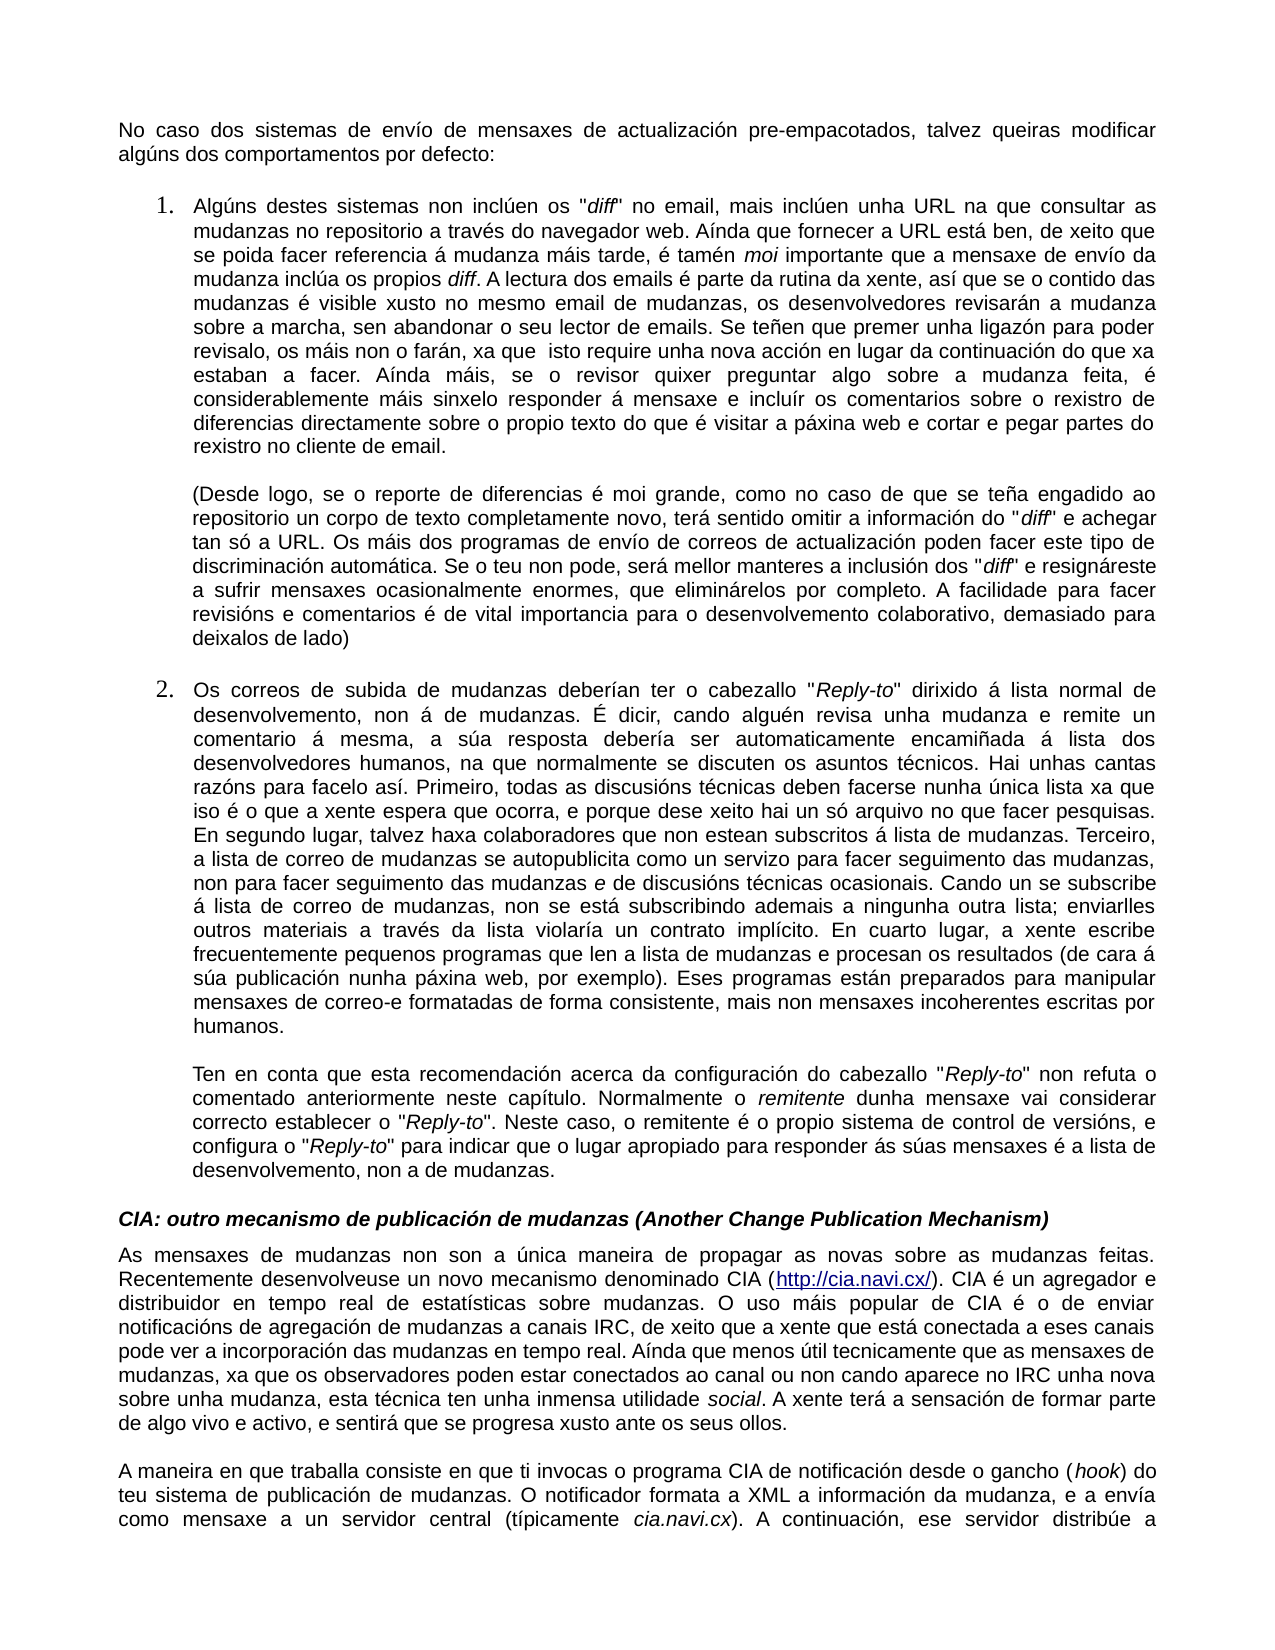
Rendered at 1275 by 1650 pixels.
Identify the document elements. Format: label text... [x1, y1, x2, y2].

text As mensaxes de mudanzas non son a única maneira de propagar as novas sobre as mudanzas feitas. Recentemente desenvolveuse un novo mecanismo denominado CIA (http://cia.navi.cx/). CIA é un agregador e distribuidor en tempo real de estatísticas sobre mudanzas. O uso máis popular de CIA é o de enviar notificacións de agregación de mudanzas a canais IRC, de xeito que a xente que está conectada a eses canais pode ver a incorporación das mudanzas en tempo real. Aínda que menos útil tecnicamente que as mensaxes de mudanzas, xa que os observadores poden estar conectados ao canal ou non cando aparece no IRC unha nova sobre unha mudanza, esta técnica ten unha inmensa utilidade social. A xente terá a sensación de formar parte de algo vivo e activo, e sentirá que se progresa xusto ante os seus ollos. [118, 1243, 1157, 1435]
text (Desde logo, se o reporte de diferencias é moi grande, como no caso de que se teña engadido ao repositorio un corpo de texto completamente novo, terá sentido omitir a información do "diff" e achegar tan só a URL. Os máis dos programas de envío de correos de actualización poden facer este tipo de discriminación automática. Se o teu non pode, será mellor manteres a inclusión dos "diff" e resignáreste a sufrir mensaxes ocasionalmente enormes, que eliminárelos por completo. A facilidade para facer revisións e comentarios é de vital importancia para o desenvolvemento colaborativo, demasiado para deixalos de lado) [192, 482, 1157, 650]
list Os correos de subida de mudanzas deberían ter o cabezallo "Reply-to" dirixido á lista normal de desenvolvemento, non á de mudanzas. É dicir, cando alguén revisa unha mudanza e remite un comentario á mesma, a súa resposta debería ser automaticamente encamiñada á lista dos desenvolvedores humanos, na que normalmente se discuten os asuntos técnicos. Hai unhas cantas razóns para facelo así. Primeiro, todas as discusións técnicas deben facerse nunha única lista xa que iso é o que a xente espera que ocorra, e porque dese xeito hai un só arquivo no que facer pesquisas. En segundo lugar, talvez haxa colaboradores que non estean subscritos á lista de mudanzas. Terceiro, a lista de correo de mudanzas se autopublicita como un servizo para facer seguimento das mudanzas, non para facer seguimento das mudanzas e de discusións técnicas ocasionais. Cando un se subscribe á lista de correo de mudanzas, non se está subscribindo ademais a ningunha outra lista; enviarlles outros materiais a través da lista violaría un contrato implícito. En cuarto lugar, a xente escribe frecuentemente pequenos programas que len a lista de mudanzas e procesan os resultados (de cara á súa publicación nunha páxina web, por exemplo). Eses programas están preparados para manipular mensaxes de correo-e formatadas de forma consistente, mais non mensaxes incoherentes escritas por humanos. [156, 674, 1157, 1038]
subtitle CIA: outro mecanismo de publicación de mudanzas (Another Change Publication Mechanism) [118, 1207, 1157, 1231]
text No caso dos sistemas de envío de mensaxes de actualización pre-empacotados, talvez queiras modificar algúns dos comportamentos por defecto: [118, 118, 1157, 166]
text A maneira en que traballa consiste en que ti invocas o programa CIA de notificación desde o gancho (hook) do teu sistema de publicación de mudanzas. O notificador formata a XML a información da mudanza, e a envía como mensaxe a un servidor central (típicamente cia.navi.cx). A continuación, ese servidor distribúe a [118, 1459, 1157, 1531]
list Algúns destes sistemas non inclúen os "diff" no email, mais inclúen unha URL na que consultar as mudanzas no repositorio a través do navegador web. Aínda que fornecer a URL está ben, de xeito que se poida facer referencia á mudanza máis tarde, é tamén moi importante que a mensaxe de envío da mudanza inclúa os propios diff. A lectura dos emails é parte da rutina da xente, así que se o contido das mudanzas é visible xusto no mesmo email de mudanzas, os desenvolvedores revisarán a mudanza sobre a marcha, sen abandonar o seu lector de emails. Se teñen que premer unha ligazón para poder revisalo, os máis non o farán, xa que isto require unha nova acción en lugar da continuación do que xa estaban a facer. Aínda máis, se o revisor quixer preguntar algo sobre a mudanza feita, é considerablemente máis sinxelo responder á mensaxe e incluír os comentarios sobre o rexistro de diferencias directamente sobre o propio texto do que é visitar a páxina web e cortar e pegar partes do rexistro no cliente de email. [156, 190, 1157, 458]
text Ten en conta que esta recomendación acerca da configuración do cabezallo "Reply-to" non refuta o comentado anteriormente neste capítulo. Normalmente o remitente dunha mensaxe vai considerar correcto establecer o "Reply-to". Neste caso, o remitente é o propio sistema de control de versións, e configura o "Reply-to" para indicar que o lugar apropiado para responder ás súas mensaxes é a lista de desenvolvemento, non a de mudanzas. [192, 1062, 1157, 1182]
